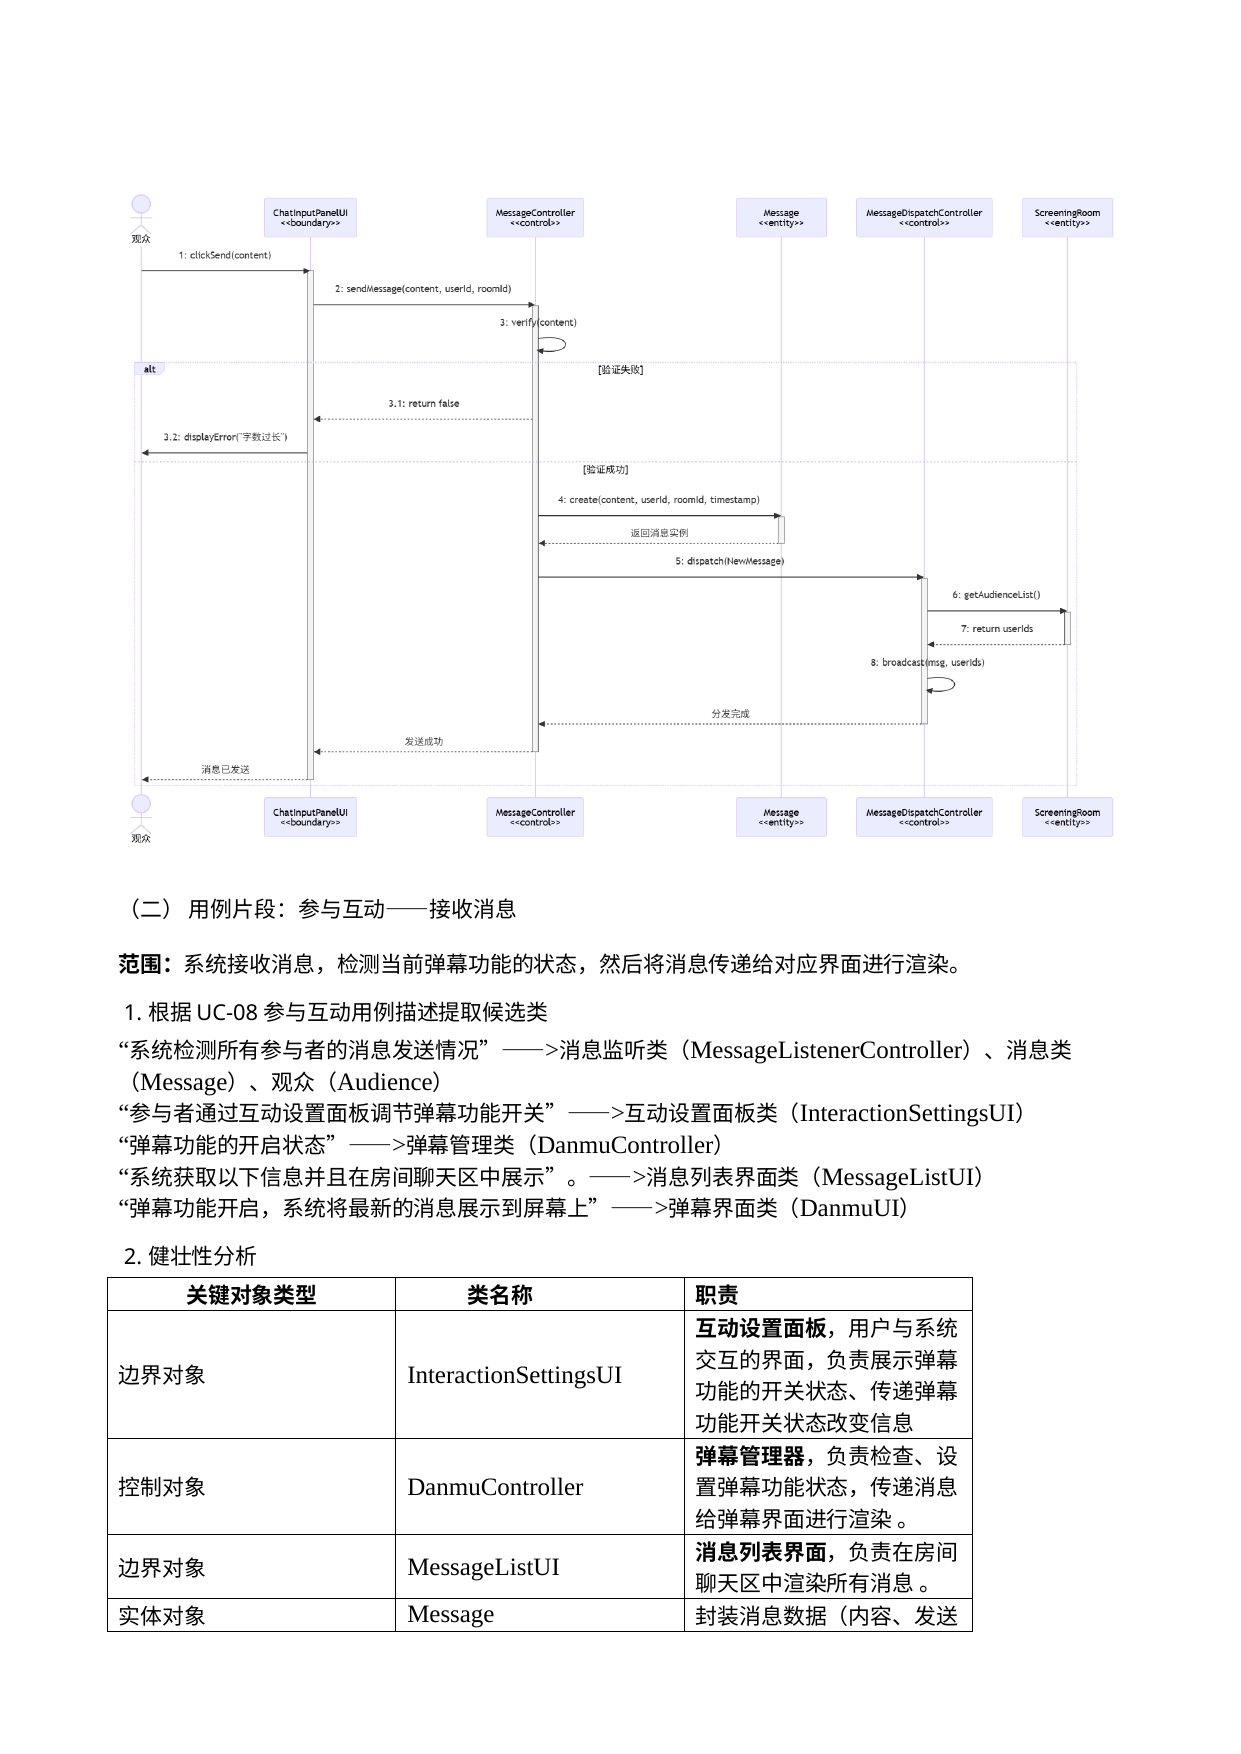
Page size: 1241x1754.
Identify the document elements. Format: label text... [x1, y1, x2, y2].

table_cell DanmuController [396, 1439, 684, 1534]
table_cell 互动设置面板，用户与系统交互的界面，负责展示弹幕功能的开关状态、传递弹幕功能开关状态改变信息 [685, 1311, 972, 1438]
text “弹幕功能开启，系统将最新的消息展示到屏幕上”——>弹幕界面类（DanmuUI） [118, 1191, 1122, 1223]
subtitle 健壮性分析 [118, 1239, 1122, 1271]
table_header 职责 [685, 1278, 972, 1310]
text “系统获取以下信息并且在房间聊天区中展示”。——>消息列表界面类（MessageListUI） [118, 1159, 1122, 1191]
table_cell 消息列表界面，负责在房间聊天区中渲染所有消息 。 [685, 1535, 972, 1598]
text “弹幕功能的开启状态”——>弹幕管理类（DanmuController） [118, 1128, 1122, 1159]
table_cell 封装消息数据（内容、发送 [685, 1599, 972, 1631]
table_cell 边界对象 [108, 1311, 395, 1438]
table_cell Message [396, 1599, 684, 1631]
table_cell InteractionSettingsUI [396, 1311, 684, 1438]
table_header 类名称 [396, 1278, 684, 1310]
table_cell 弹幕管理器，负责检查、设置弹幕功能状态，传递消息给弹幕界面进行渲染 。 [685, 1439, 972, 1534]
table_header 关键对象类型 [108, 1278, 395, 1310]
text 范围：系统接收消息，检测当前弹幕功能的状态，然后将消息传递给对应界面进行渲染。 [118, 947, 1122, 978]
subtitle 用例片段：参与互动——接收消息 [118, 892, 1122, 924]
table_cell 边界对象 [108, 1535, 395, 1598]
table_cell 控制对象 [108, 1439, 395, 1534]
table_cell 实体对象 [108, 1599, 395, 1631]
text “系统检测所有参与者的消息发送情况”——>消息监听类（MessageListenerController）、消息类（Message）、观众（Audience） [118, 1033, 1122, 1096]
table_cell MessageListUI [396, 1535, 684, 1598]
subtitle 根据UC-08 参与互动用例描述提取候选类 [118, 995, 1122, 1026]
picture [118, 187, 1123, 852]
text “参与者通过互动设置面板调节弹幕功能开关”——>互动设置面板类（InteractionSettingsUI） [118, 1096, 1122, 1128]
